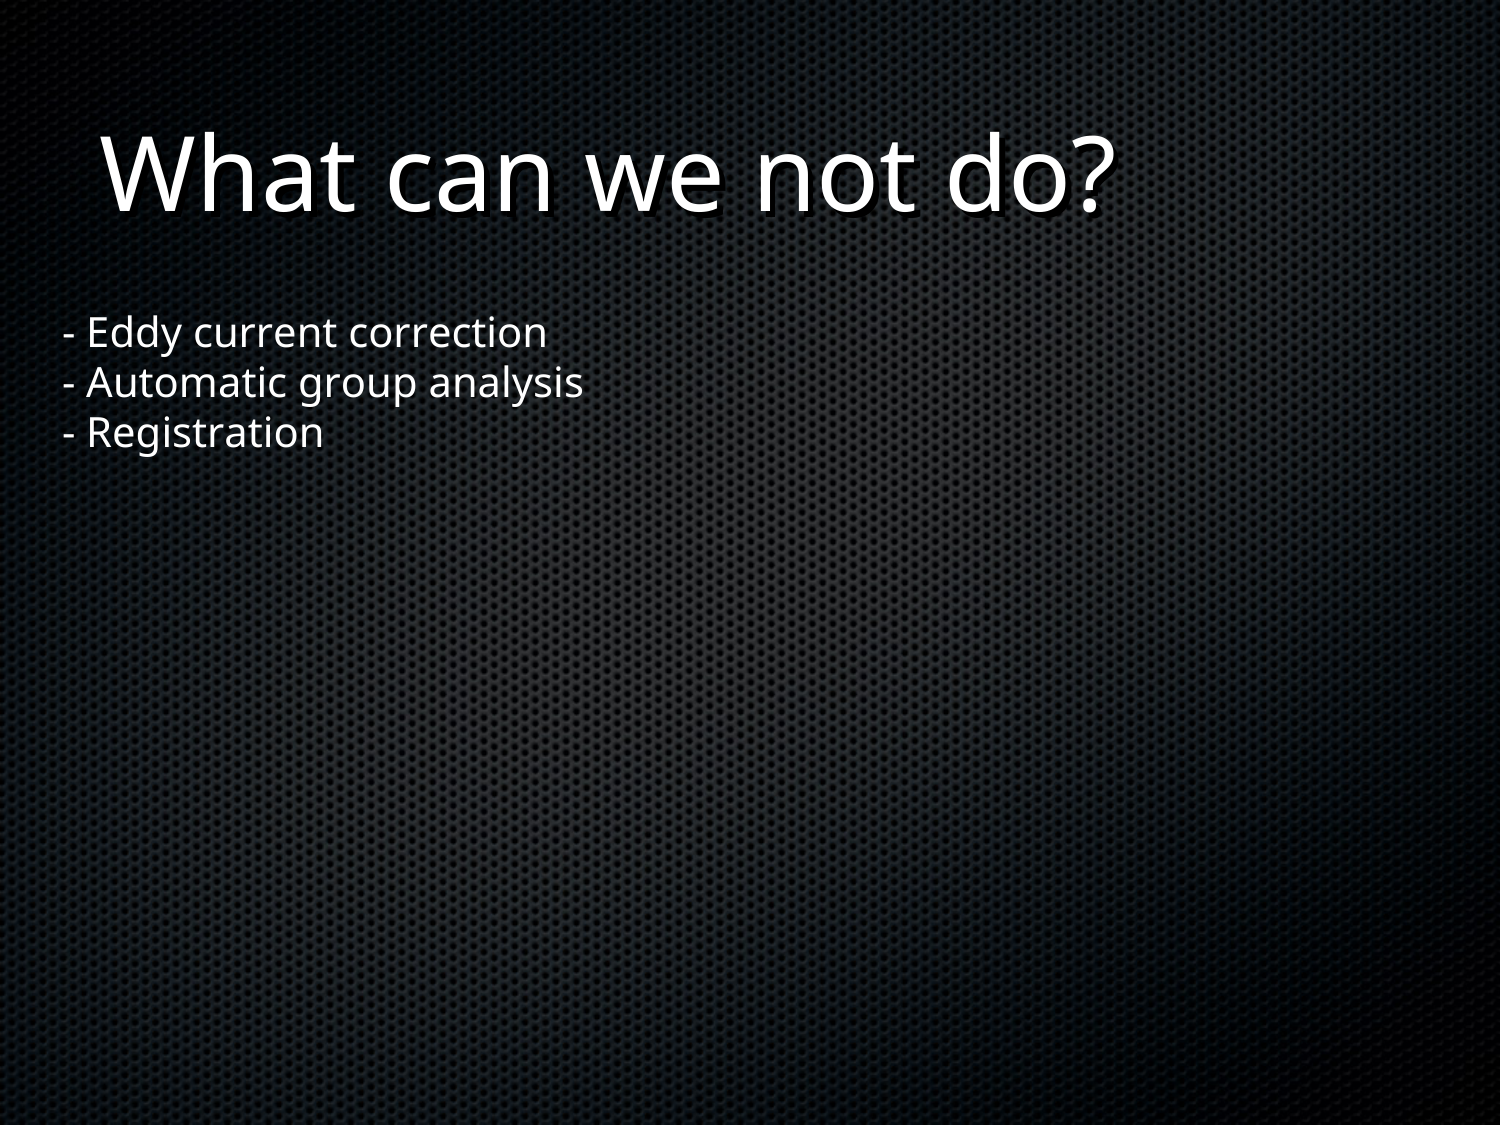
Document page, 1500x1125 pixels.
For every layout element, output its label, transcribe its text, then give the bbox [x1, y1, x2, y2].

picture [0, 0, 1500, 1125]
text_box - Eddy current correction - Automatic group analysis - Registration [47, 248, 1477, 864]
title What can we not do? [91, 29, 1411, 248]
